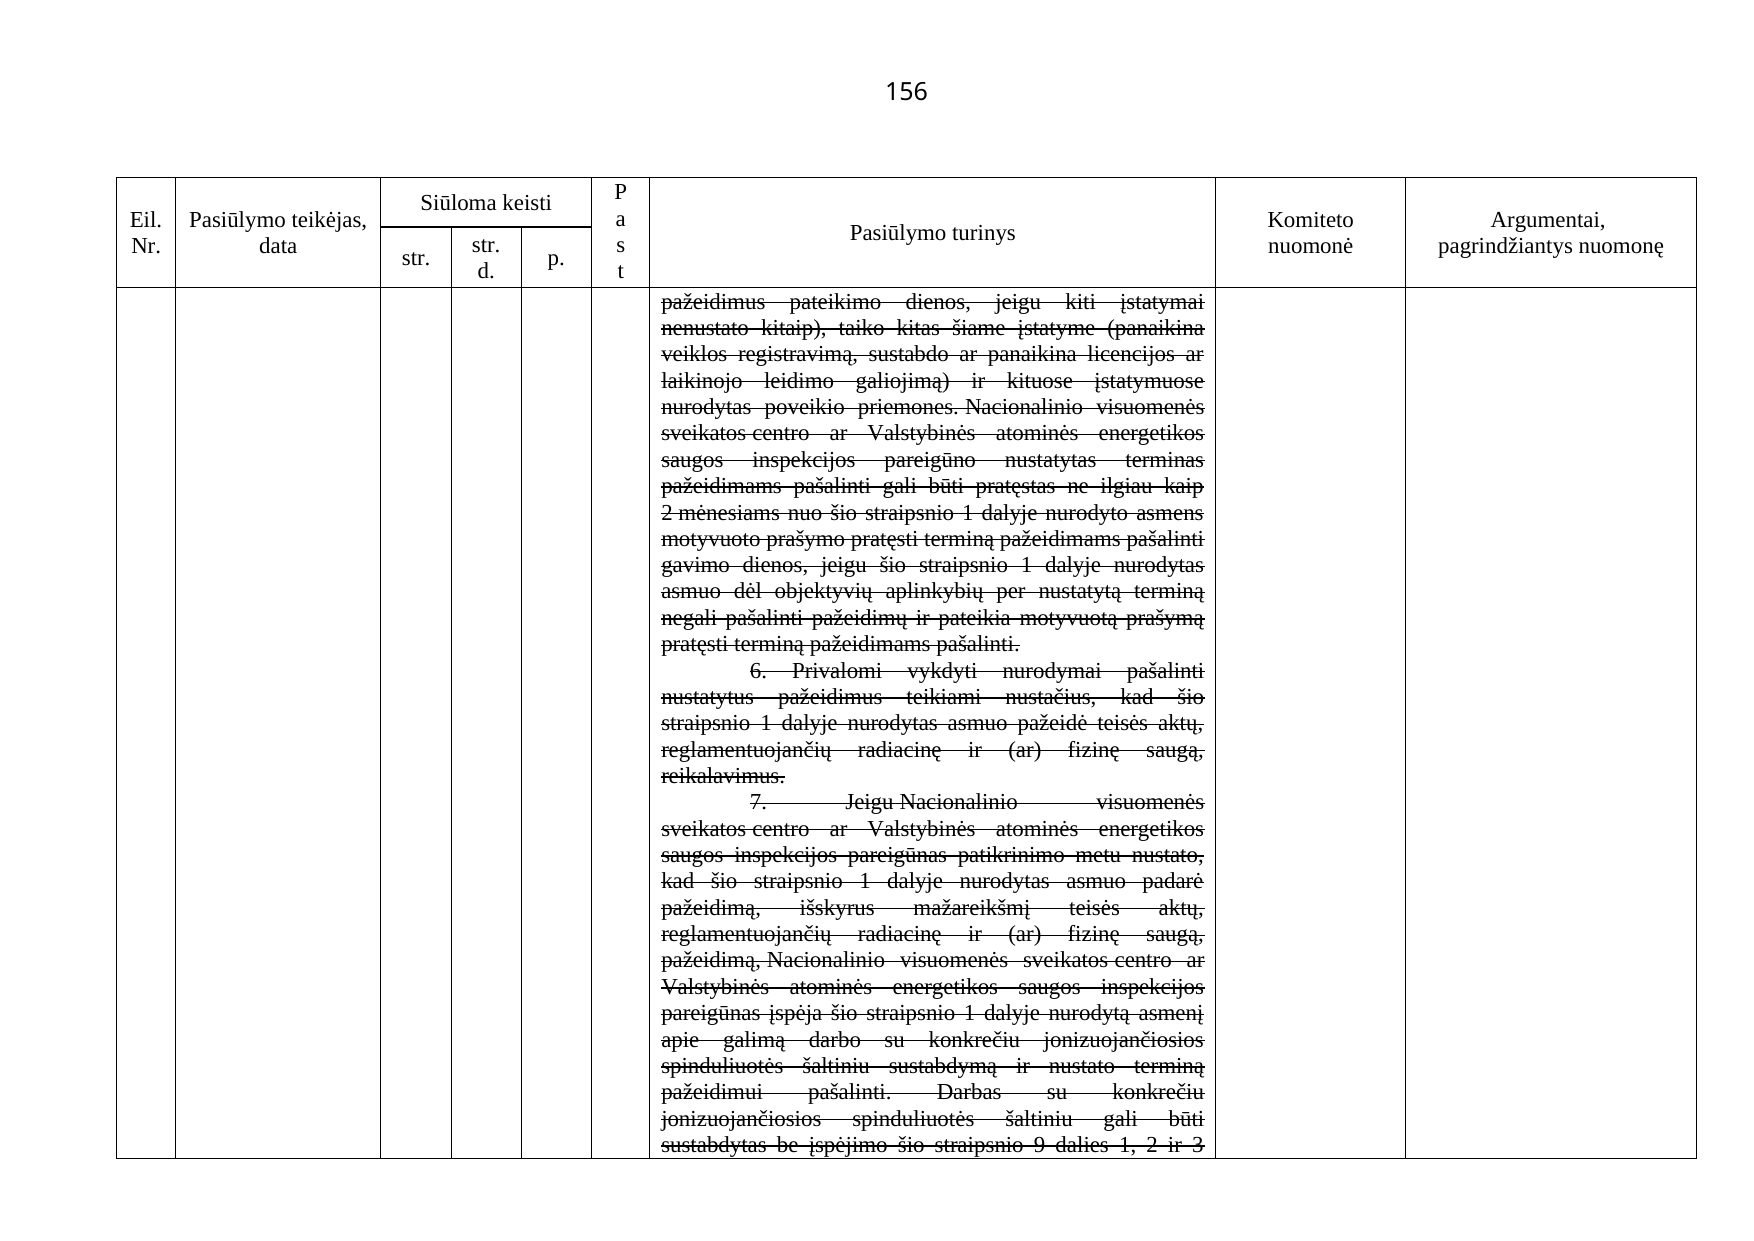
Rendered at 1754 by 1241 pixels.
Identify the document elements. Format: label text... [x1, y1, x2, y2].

table_header Eil. Nr. [117, 178, 175, 287]
table_cell p. [522, 228, 591, 287]
table_cell str. [381, 228, 451, 287]
table_header Pasiūlymo turinys [650, 178, 1215, 287]
table_cell pažeidimus pateikimo dienos, jeigu kiti įstatymai nenustato kitaip), taiko kitas šiame įstatyme (panaikina veiklos registravimą, sustabdo ar panaikina licencijos ar laikinojo leidimo galiojimą) ir kituose įstatymuose nurodytas poveikio priemones. Nacionalinio visuomenės sveikatos centro ar Valstybinės atominės energetikos saugos inspekcijos pareigūno nustatytas terminas pažeidimams pašalinti gali būti pratęstas ne ilgiau kaip 2 mėnesiams nuo šio straipsnio 1 dalyje nurodyto asmens motyvuoto prašymo pratęsti terminą pažeidimams pašalinti gavimo dienos, jeigu šio straipsnio 1 dalyje nurodytas asmuo dėl objektyvių aplinkybių per nustatytą terminą negali pašalinti pažeidimų ir pateikia motyvuotą prašymą pratęsti terminą pažeidimams pašalinti. 6. Privalomi vykdyti nurodymai pašalinti nustatytus pažeidimus teikiami nustačius, kad šio straipsnio 1 dalyje nurodytas asmuo pažeidė teisės aktų, reglamentuojančių radiacinę ir (ar) fizinę saugą, reikalavimus. 7. Jeigu Nacionalinio visuomenės sveikatos centro ar Valstybinės atominės energetikos saugos inspekcijos pareigūnas patikrinimo metu nustato, kad šio straipsnio 1 dalyje nurodytas asmuo padarė pažeidimą, išskyrus mažareikšmį teisės aktų, reglamentuojančių radiacinę ir (ar) fizinę saugą, pažeidimą, Nacionalinio visuomenės sveikatos centro ar Valstybinės atominės energetikos saugos inspekcijos pareigūnas įspėja šio straipsnio 1 dalyje nurodytą asmenį apie galimą darbo su konkrečiu jonizuojančiosios spinduliuotės šaltiniu sustabdymą ir nustato terminą pažeidimui pašalinti. Darbas su konkrečiu jonizuojančiosios spinduliuotės šaltiniu gali būti sustabdytas be įspėjimo šio straipsnio 9 dalies 1, 2 ir 3 [650, 288, 1215, 1157]
table_cell [1406, 288, 1696, 1157]
table_cell [592, 288, 649, 1157]
table_cell str. d. [452, 228, 521, 287]
table_cell [452, 288, 521, 1157]
table_cell [522, 288, 591, 1157]
table_cell [176, 288, 380, 1157]
table_header Argumentai, pagrindžiantys nuomonę [1406, 178, 1696, 287]
table_header Komiteto nuomonė [1216, 178, 1405, 287]
table_header Pastabos [592, 178, 649, 287]
table_header Pasiūlymo teikėjas, data [176, 178, 380, 287]
table_header Siūloma keisti [381, 178, 591, 226]
table_cell [117, 288, 175, 1157]
table_cell [1216, 288, 1405, 1157]
table_cell [381, 288, 451, 1157]
